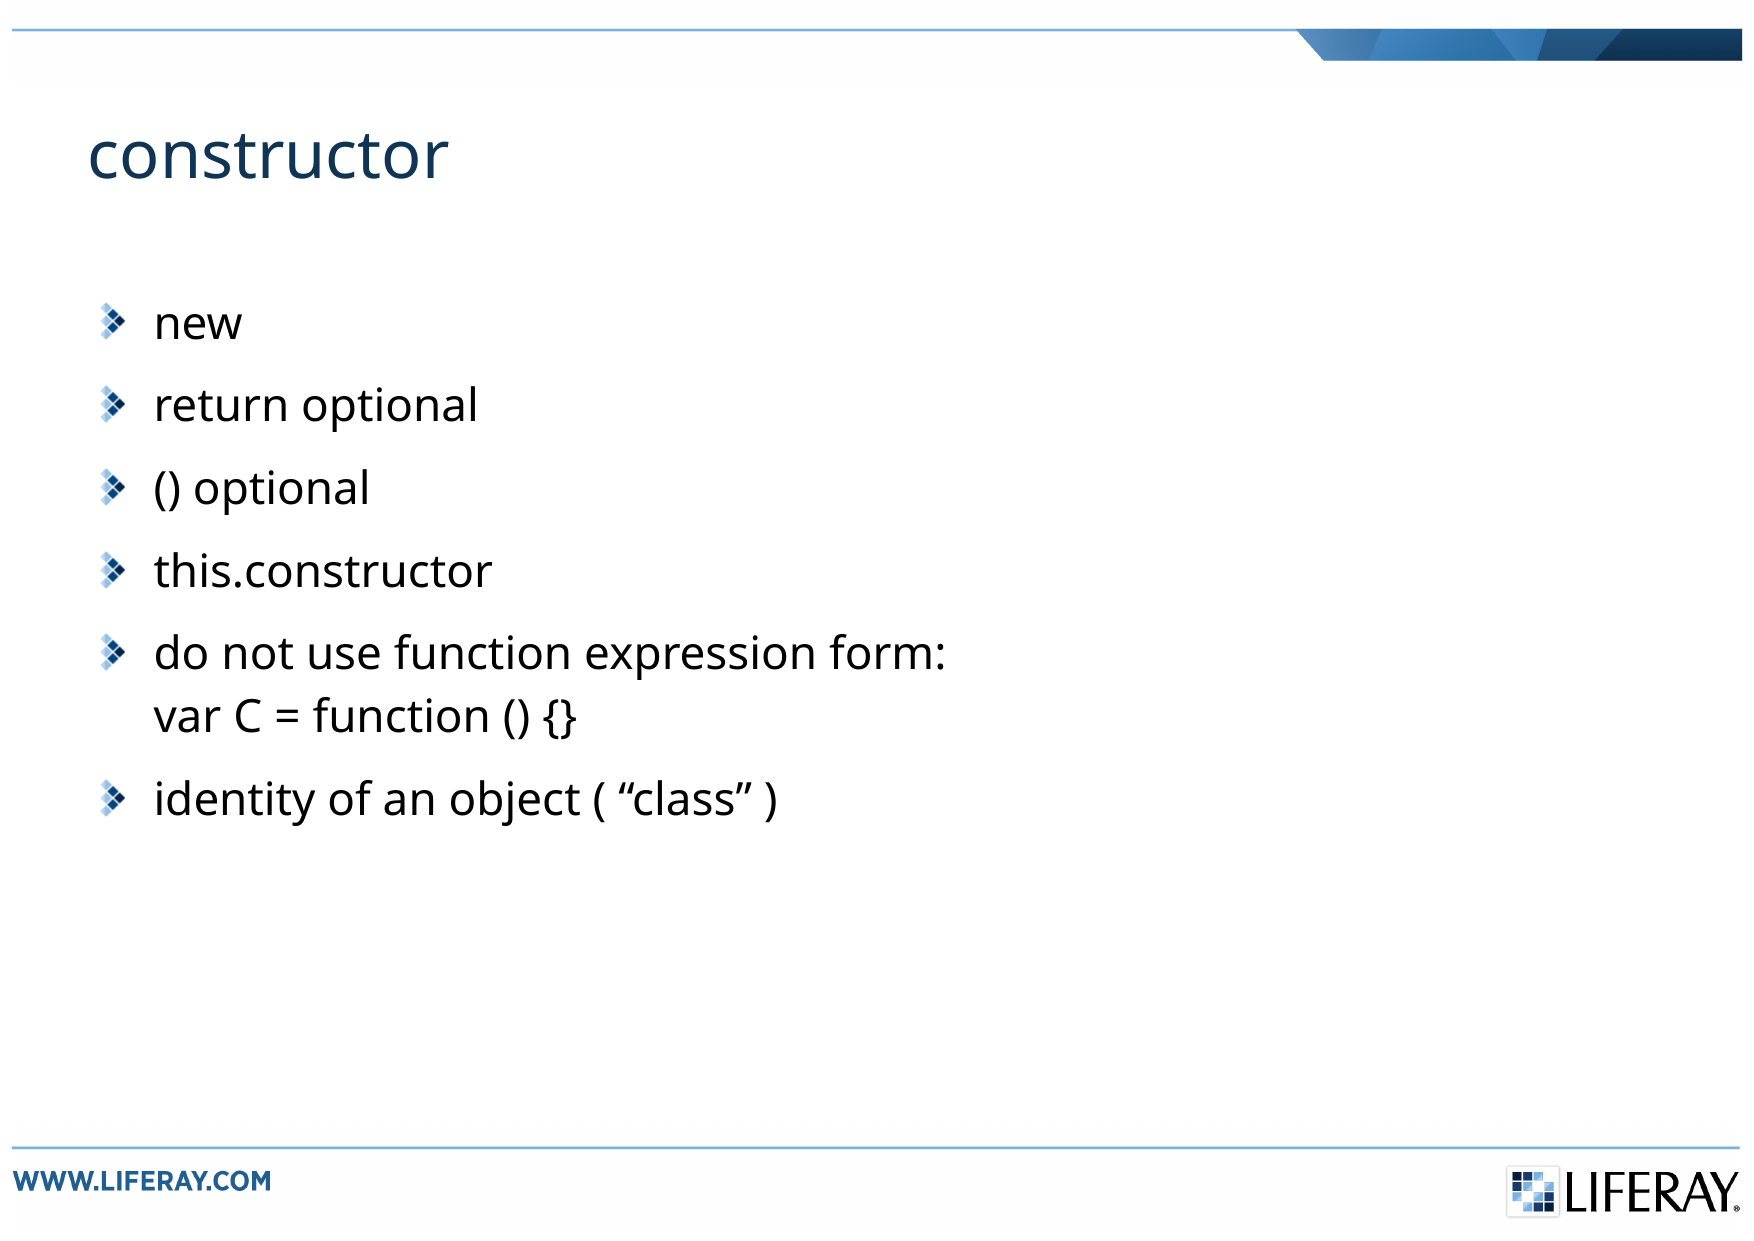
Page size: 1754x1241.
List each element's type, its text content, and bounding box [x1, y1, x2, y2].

picture [12, 0, 1743, 84]
title constructor [87, 49, 1667, 257]
picture [10, 1124, 1741, 1234]
list new return optional () optional this.constructor do not use function expression form: var C = function () {} identity of an object ( “class” ) [82, 290, 1571, 1126]
